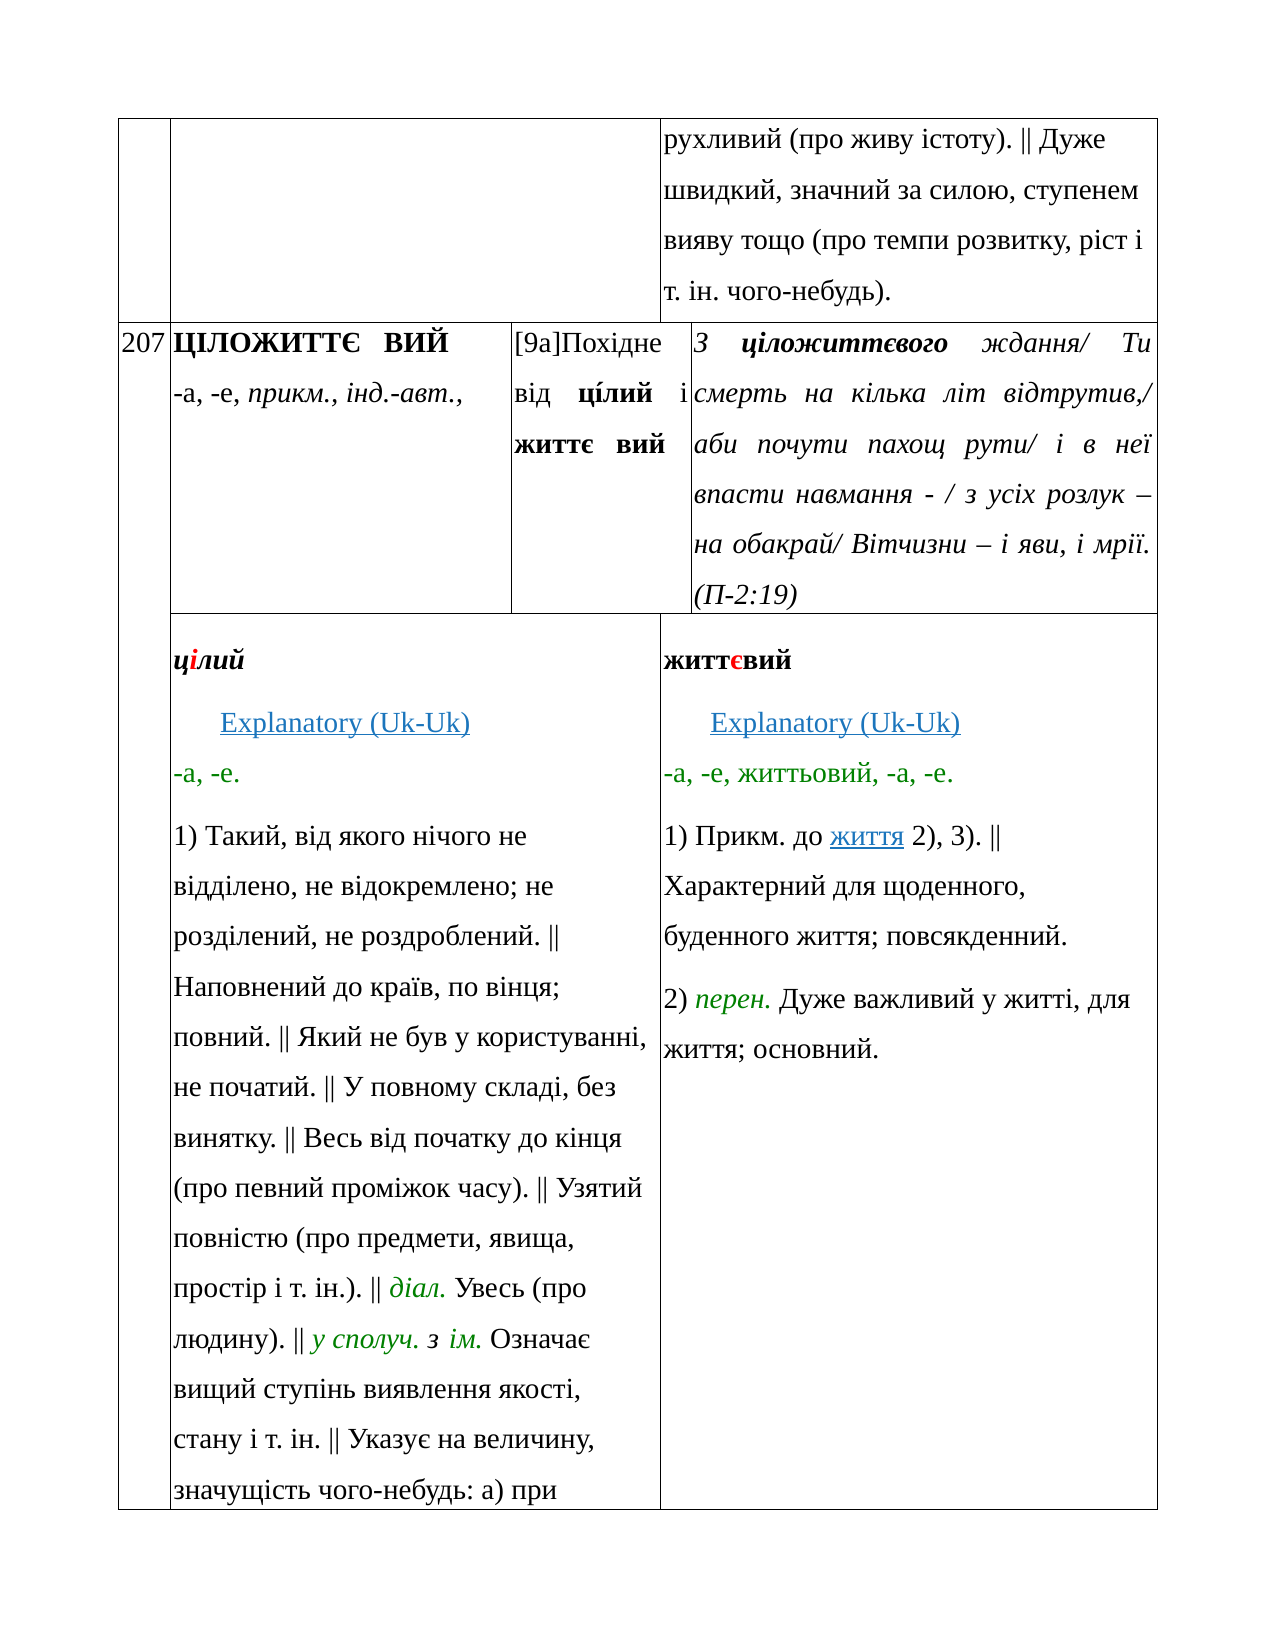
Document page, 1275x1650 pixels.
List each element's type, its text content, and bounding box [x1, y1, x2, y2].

table_cell життєвий Explanatory (Uk-Uk) -а, -е, життьовий, -а, -е. 1) Прикм. до життя 2), 3). || Характерний для щоденного, буденного життя; повсякденний. 2) перен. Дуже важливий у житті, для життя; основний. [661, 614, 1157, 1508]
table_cell [9а]Похідне від цíлий і життєвий [512, 323, 691, 613]
table_cell [119, 119, 170, 322]
table_cell Ціложиттєвий -а, -е, прикм., інд.-авт., [171, 323, 511, 613]
table_cell рухливий (про живу істоту). || Дуже швидкий, значний за силою, ступенем вияву тощо (про темпи розвитку, ріст і т. ін. чого-небудь). [661, 119, 1157, 322]
table_cell [171, 119, 660, 322]
table_cell 207 [119, 323, 170, 1508]
table_cell З ціложиттєвого ждання/ Ти смерть на кілька літ відтрутив,/ аби почути пахощ рути/ і в неї впасти навмання - / з усіх розлук – на обакрай/ Вітчизни – і яви, і мрії. (П-2:19) [692, 323, 1157, 613]
table_cell цілий Explanatory (Uk-Uk) -а, -е. 1) Такий, від якого нічого не відділено, не відокремлено; не розділений, не роздроблений. || Наповнений до країв, по вінця; повний. || Який не був у користуванні, не початий. || У повному складі, без винятку. || Весь від початку до кінця (про певний проміжок часу). || Узятий повністю (про предмети, явища, простір і т. ін.). || діал. Увесь (про людину). || у сполуч. з ім. Означає вищий ступінь виявлення якості, стану і т. ін. || Указує на величину, значущість чого-небудь: а) при [171, 614, 660, 1508]
